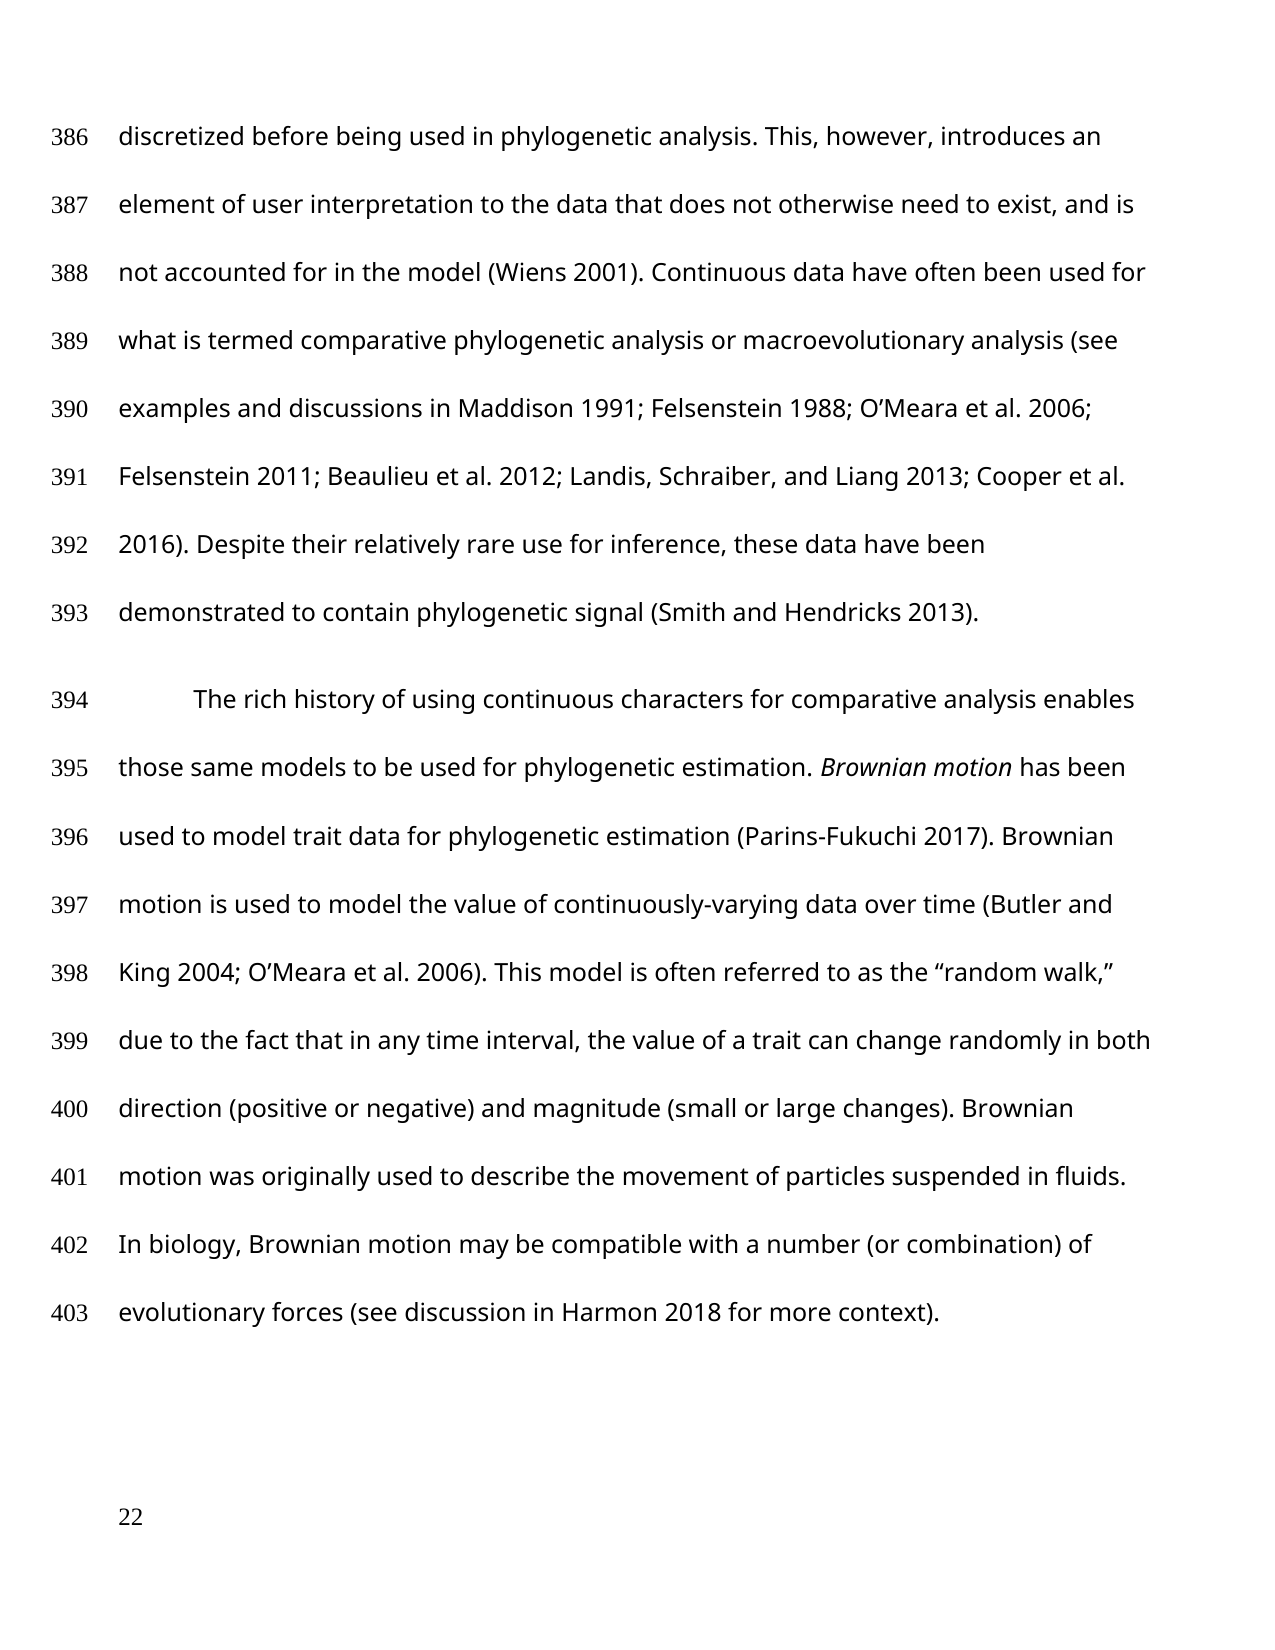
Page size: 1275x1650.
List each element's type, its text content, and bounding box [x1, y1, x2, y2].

text discretized before being used in phylogenetic analysis. This, however, introduces an element of user interpretation to the data that does not otherwise need to exist, and is not accounted for in the model (Wiens 2001). Continuous data have often been used for what is termed comparative phylogenetic analysis or macroevolutionary analysis (see examples and discussions in Maddison 1991; Felsenstein 1988; O’Meara et al. 2006; Felsenstein 2011; Beaulieu et al. 2012; Landis, Schraiber, and Liang 2013; Cooper et al. 2016). Despite their relatively rare use for inference, these data have been demonstrated to contain phylogenetic signal (Smith and Hendricks 2013). [118, 118, 1157, 629]
text The rich history of using continuous characters for comparative analysis enables those same models to be used for phylogenetic estimation. Brownian motion has been used to model trait data for phylogenetic estimation (Parins-Fukuchi 2017). Brownian motion is used to model the value of continuously-varying data over time (Butler and King 2004; O’Meara et al. 2006). This model is often referred to as the “random walk,” due to the fact that in any time interval, the value of a trait can change randomly in both direction (positive or negative) and magnitude (small or large changes). Brownian motion was originally used to describe the movement of particles suspended in fluids. In biology, Brownian motion may be compatible with a number (or combination) of evolutionary forces (see discussion in Harmon 2018 for more context). [118, 682, 1157, 1329]
